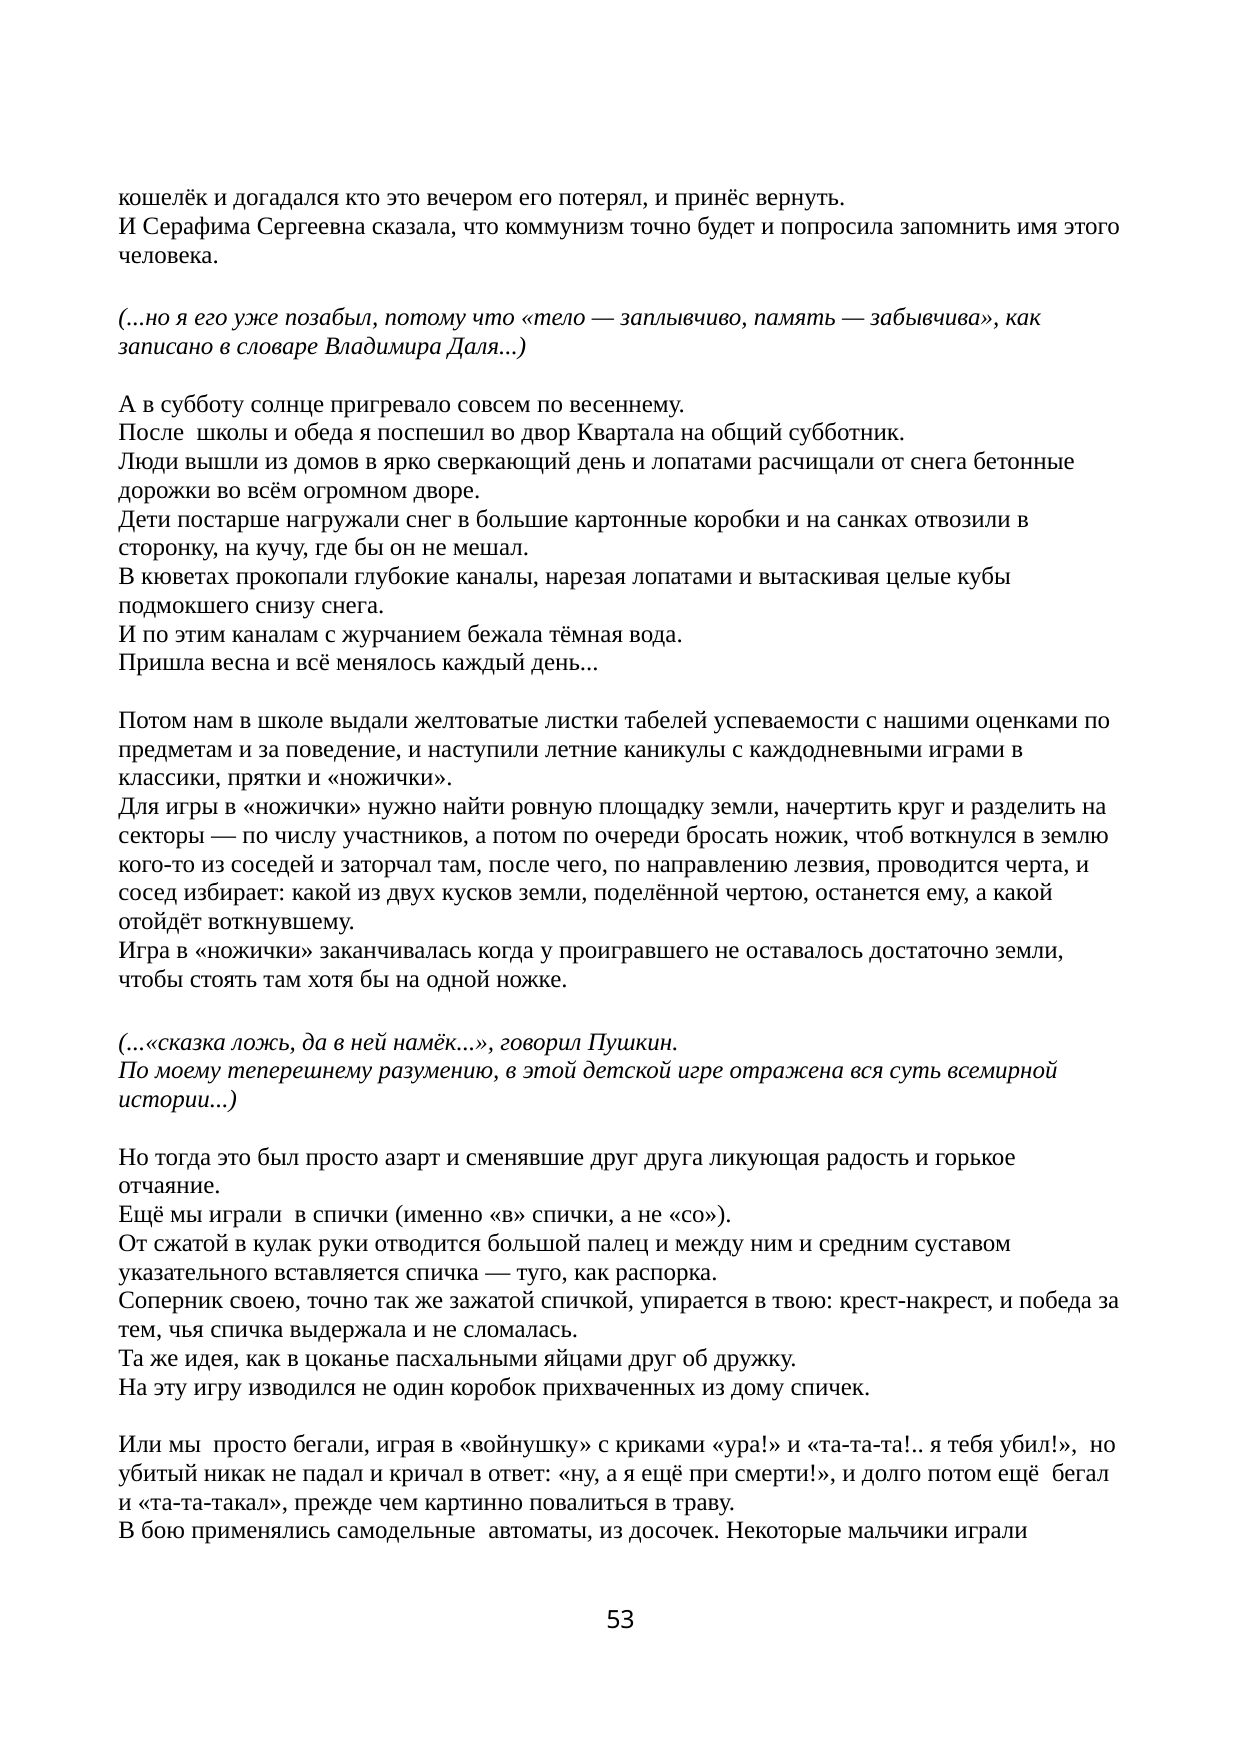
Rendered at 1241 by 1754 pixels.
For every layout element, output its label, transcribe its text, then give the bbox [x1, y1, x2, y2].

text (...но я его уже позабыл, потому что «тело — заплывчиво, память — забывчива», как записано в словаре Владимира Даля...) [118, 302, 1122, 360]
text По моему теперешнему разумению, в этой детской игре отражена вся суть всемирной истории...) [118, 1055, 1122, 1113]
text Потом нам в школе выдали желтоватые листки табелей успеваемости с нашими оценками по предметам и за поведение, и наступили летние каникулы с каждодневными играми в классики, прятки и «ножички». [118, 705, 1122, 791]
text Для игры в «ножички» нужно найти ровную площадку земли, начертить круг и разделить на секторы — по числу участников, а потом по очереди бросать ножик, чтоб воткнулся в землю кого-то из соседей и заторчал там, после чего, по направлению лезвия, проводится черта, и сосед избирает: какой из двух кусков земли, поделённой чертою, останется ему, а какой отойдёт воткнувшему. [118, 791, 1122, 935]
text Соперник своею, точно так же зажатой спичкой, упирается в твою: крест-накрест, и победа за тем, чья спичка выдержала и не сломалась. [118, 1285, 1122, 1343]
text Люди вышли из домов в ярко сверкающий день и лопатами расчищали от снега бетонные дорожки во всём огромном дворе. [118, 446, 1122, 504]
text Та же идея, как в цоканье пасхальными яйцами друг об дружку. [118, 1343, 1122, 1372]
text Ещё мы играли в спички (именно «в» спички, а не «со»). [118, 1199, 1122, 1228]
text А в субботу солнце пригревало совсем по весеннему. [118, 389, 1122, 417]
text Но тогда это был просто азарт и сменявшие друг друга ликующая радость и горькое отчаяние. [118, 1142, 1122, 1199]
text Игра в «ножички» заканчивалась когда у проигравшего не оставалось достаточно земли, чтобы стоять там хотя бы на одной ножке. [118, 935, 1122, 992]
text Пришла весна и всё менялось каждый день... [118, 647, 1122, 676]
text И Серафима Сергеевна сказала, что коммунизм точно будет и попросила запомнить имя этого человека. [118, 211, 1122, 268]
text кошелёк и догадался кто это вечером его потерял, и принёс вернуть. [118, 182, 1122, 211]
text Или мы просто бегали, играя в «войнушку» с криками «ура!» и «та-та-та!.. я тебя убил!», но убитый никак не падал и кричал в ответ: «ну, а я ещё при смерти!», и долго потом ещё бегал и «та-та-такал», прежде чем картинно повалиться в траву. [118, 1429, 1122, 1515]
text В кюветах прокопали глубокие каналы, нарезая лопатами и вытаскивая целые кубы подмокшего снизу снега. [118, 561, 1122, 619]
text Дети постарше нагружали снег в большие картонные коробки и на санках отвозили в сторонку, на кучу, где бы он не мешал. [118, 504, 1122, 561]
text (...«сказка ложь, да в ней намёк...», говорил Пушкин. [118, 1027, 1122, 1055]
text От сжатой в кулак руки отводится большой палец и между ним и средним суставом указательного вставляется спичка — туго, как распорка. [118, 1228, 1122, 1285]
text И по этим каналам с журчанием бежала тёмная вода. [118, 619, 1122, 647]
text На эту игру изводился не один коробок прихваченных из дому спичек. [118, 1372, 1122, 1400]
text После школы и обеда я поспешил во двор Квартала на общий субботник. [118, 417, 1122, 446]
text В бою применялись самодельные автоматы, из досочек. Некоторые мальчики играли [118, 1515, 1122, 1544]
